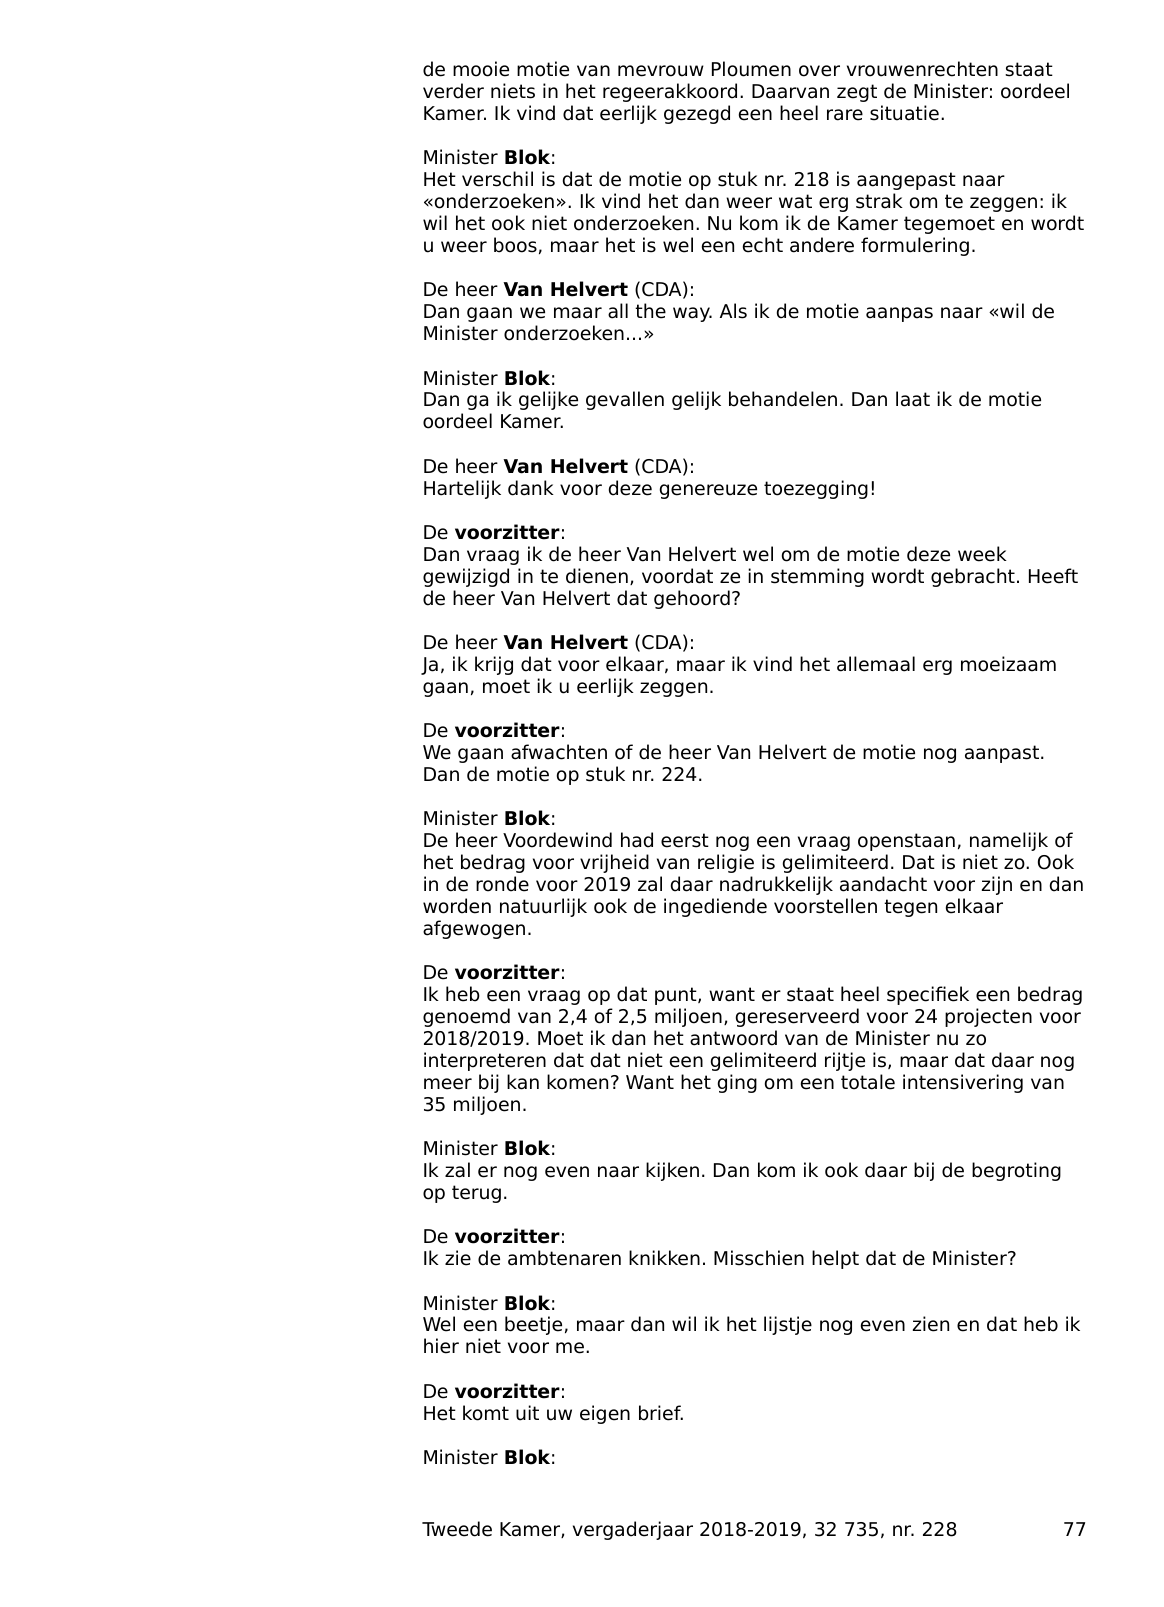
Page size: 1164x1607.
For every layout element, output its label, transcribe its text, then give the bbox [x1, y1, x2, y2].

text Dan gaan we maar all the way. Als ik de motie aanpas naar «wil de Minister onderzoeken...» [422, 301, 1087, 345]
text De heer Van Helvert (CDA): [422, 456, 1087, 477]
text Ik zie de ambtenaren knikken. Misschien helpt dat de Minister? [422, 1248, 1087, 1270]
text Het komt uit uw eigen brief. [422, 1402, 1087, 1424]
text de mooie motie van mevrouw Ploumen over vrouwenrechten staat verder niets in het regeerakkoord. Daarvan zegt de Minister: oordeel Kamer. Ik vind dat eerlijk gezegd een heel rare situatie. [422, 59, 1087, 125]
text Wel een beetje, maar dan wil ik het lijstje nog even zien en dat heb ik hier niet voor me. [422, 1314, 1087, 1358]
text Ik heb een vraag op dat punt, want er staat heel specifiek een bedrag genoemd van 2,4 of 2,5 miljoen, gereserveerd voor 24 projecten voor 2018/2019. Moet ik dan het antwoord van de Minister nu zo interpreteren dat dat niet een gelimiteerd rijtje is, maar dat daar nog meer bij kan komen? Want het ging om een totale intensivering van 35 miljoen. [422, 984, 1087, 1116]
text Minister Blok: [422, 147, 1087, 169]
text Minister Blok: [422, 808, 1087, 830]
text Minister Blok: [422, 1138, 1087, 1160]
text Minister Blok: [422, 1447, 1087, 1469]
text De voorzitter: [422, 720, 1087, 742]
text We gaan afwachten of de heer Van Helvert de motie nog aanpast. [422, 742, 1087, 764]
text De heer Van Helvert (CDA): [422, 632, 1087, 654]
text Hartelijk dank voor deze genereuze toezegging! [422, 477, 1087, 499]
text Dan ga ik gelijke gevallen gelijk behandelen. Dan laat ik de motie oordeel Kamer. [422, 389, 1087, 433]
text De heer Van Helvert (CDA): [422, 279, 1087, 301]
text Het verschil is dat de motie op stuk nr. 218 is aangepast naar «onderzoeken». Ik vind het dan weer wat erg strak om te zeggen: ik wil het ook niet onderzoeken. Nu kom ik de Kamer tegemoet en wordt u weer boos, maar het is wel een echt andere formulering. [422, 169, 1087, 257]
text De voorzitter: [422, 522, 1087, 544]
text Dan de motie op stuk nr. 224. [422, 764, 1087, 786]
text Minister Blok: [422, 367, 1087, 389]
text De voorzitter: [422, 962, 1087, 984]
text Ik zal er nog even naar kijken. Dan kom ik ook daar bij de begroting op terug. [422, 1160, 1087, 1204]
text De voorzitter: [422, 1226, 1087, 1248]
text Dan vraag ik de heer Van Helvert wel om de motie deze week gewijzigd in te dienen, voordat ze in stemming wordt gebracht. Heeft de heer Van Helvert dat gehoord? [422, 544, 1087, 609]
text Minister Blok: [422, 1292, 1087, 1314]
text De heer Voordewind had eerst nog een vraag openstaan, namelijk of het bedrag voor vrijheid van religie is gelimiteerd. Dat is niet zo. Ook in de ronde voor 2019 zal daar nadrukkelijk aandacht voor zijn en dan worden natuurlijk ook de ingediende voorstellen tegen elkaar afgewogen. [422, 830, 1087, 940]
text Ja, ik krijg dat voor elkaar, maar ik vind het allemaal erg moeizaam gaan, moet ik u eerlijk zeggen. [422, 654, 1087, 698]
text De voorzitter: [422, 1381, 1087, 1402]
